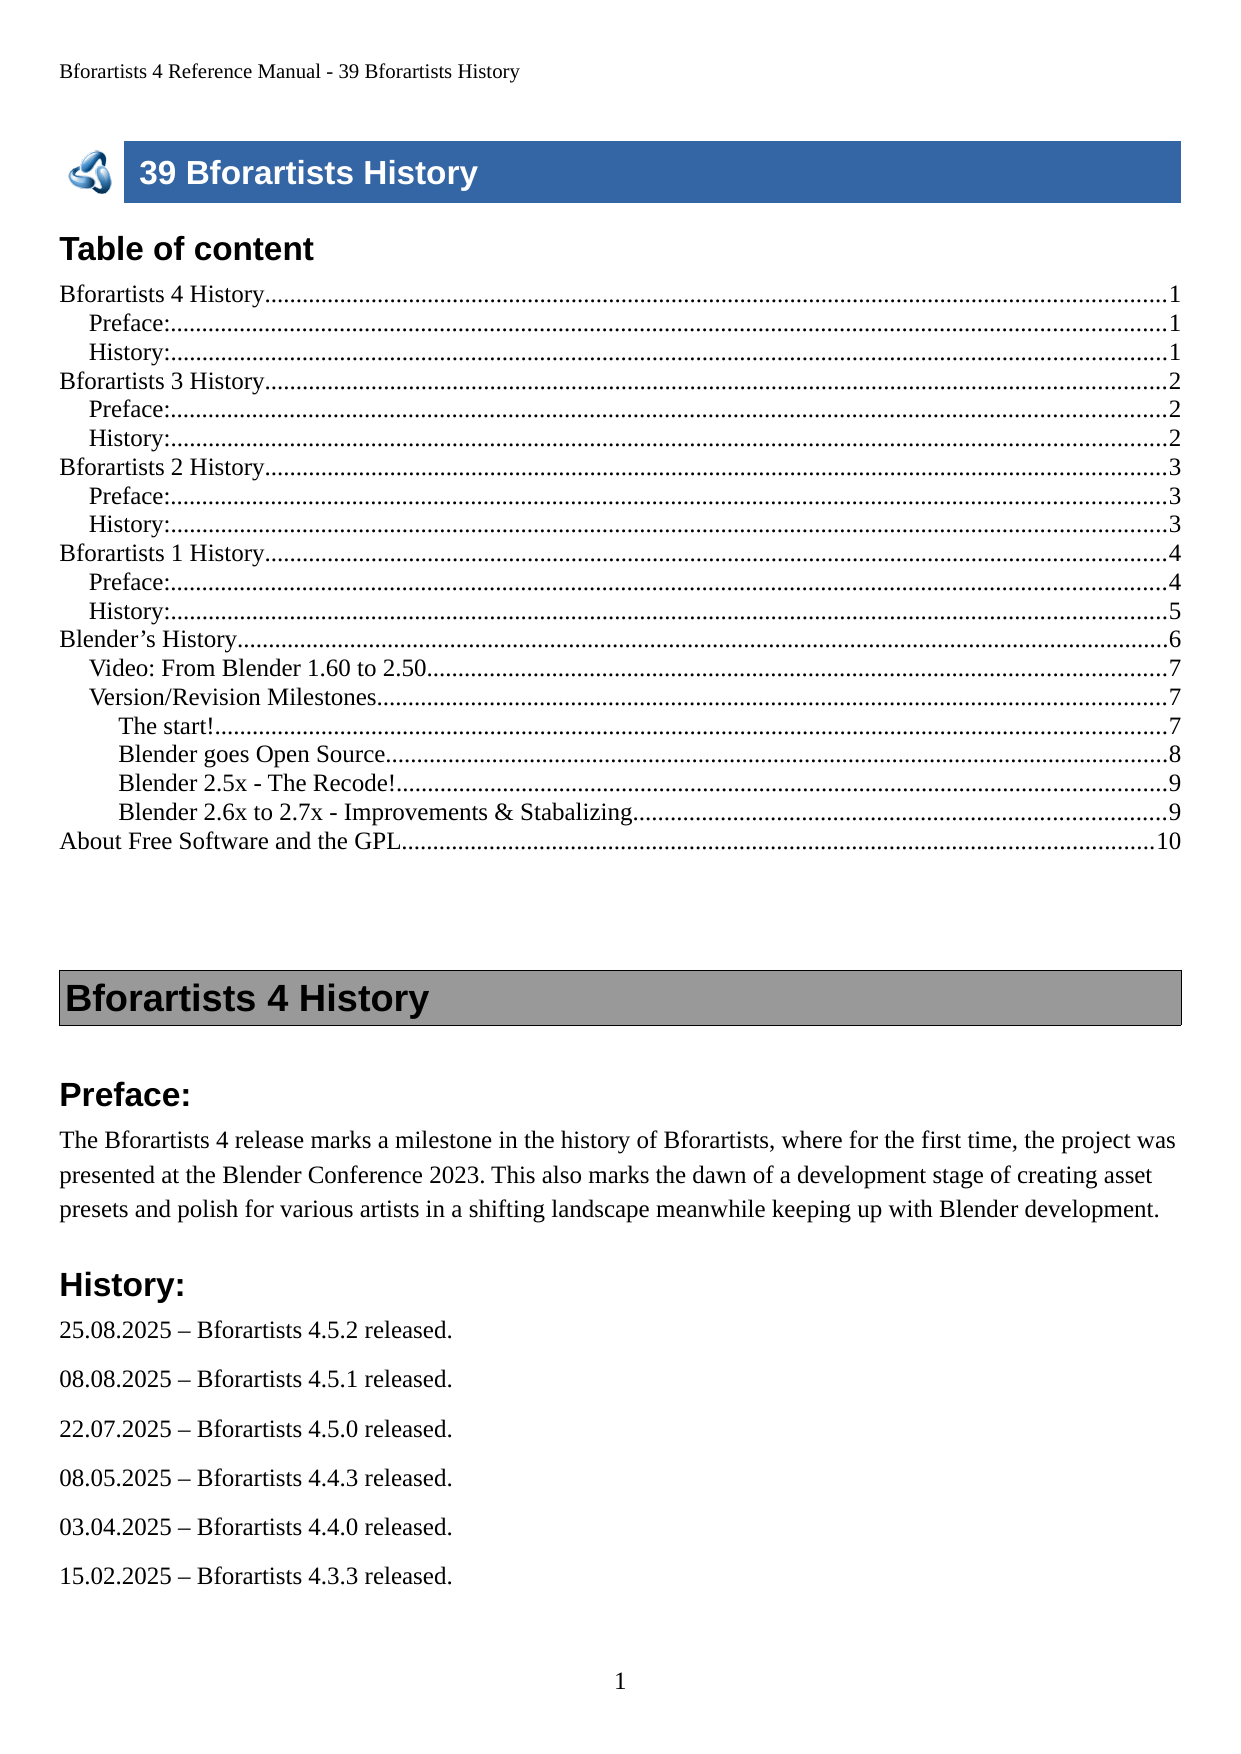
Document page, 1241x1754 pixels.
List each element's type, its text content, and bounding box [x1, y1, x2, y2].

text History: 3 [88, 509, 1181, 538]
subtitle Preface: [59, 1074, 1181, 1113]
text History: 2 [88, 423, 1181, 452]
subtitle History: [59, 1264, 1181, 1303]
text Bforartists 4 History 1 [59, 279, 1181, 308]
text Blender’s History 6 [59, 624, 1181, 653]
text Bforartists 3 History 2 [59, 366, 1181, 394]
text Preface: 1 [88, 308, 1181, 337]
text 03.04.2025 – Bforartists 4.4.0 released. [59, 1512, 1181, 1541]
text History: 5 [88, 596, 1181, 624]
text 22.07.2025 – Bforartists 4.5.0 released. [59, 1414, 1181, 1442]
text Preface: 2 [88, 394, 1181, 423]
text 08.08.2025 – Bforartists 4.5.1 released. [59, 1364, 1181, 1393]
text 08.05.2025 – Bforartists 4.4.3 released. [59, 1463, 1181, 1491]
text 25.08.2025 – Bforartists 4.5.2 released. [59, 1316, 1181, 1344]
text Version/Revision Milestones 7 [88, 682, 1181, 711]
text Bforartists 2 History 3 [59, 452, 1181, 481]
text Video: From Blender 1.60 to 2.50 7 [88, 653, 1181, 682]
table_header 39 Bforartists History [124, 141, 1181, 203]
text The start! 7 [118, 711, 1181, 739]
text Blender 2.5x - The Recode! 9 [118, 768, 1181, 797]
table_header [59, 141, 124, 203]
text The Bforartists 4 release marks a milestone in the history of Bforartists, where for the first time, the project was presented at the Blender Conference 2023. This also marks the dawn of a development stage of creating asset presets and polish for various artists in a shifting landscape meanwhile keeping up with Blender development. [59, 1126, 1181, 1223]
text Preface: 3 [88, 481, 1181, 509]
text 15.02.2025 – Bforartists 4.3.3 released. [59, 1561, 1181, 1589]
text Preface: 4 [88, 567, 1181, 596]
table_header Bforartists 4 History [60, 971, 1181, 1025]
text Bforartists 1 History 4 [59, 538, 1181, 567]
text Blender goes Open Source 8 [118, 739, 1181, 768]
text About Free Software and the GPL 10 [59, 826, 1181, 854]
text Blender 2.6x to 2.7x - Improvements & Stabalizing 9 [118, 797, 1181, 826]
picture [65, 147, 114, 197]
text History: 1 [88, 337, 1181, 366]
subtitle Table of content [59, 228, 1181, 267]
